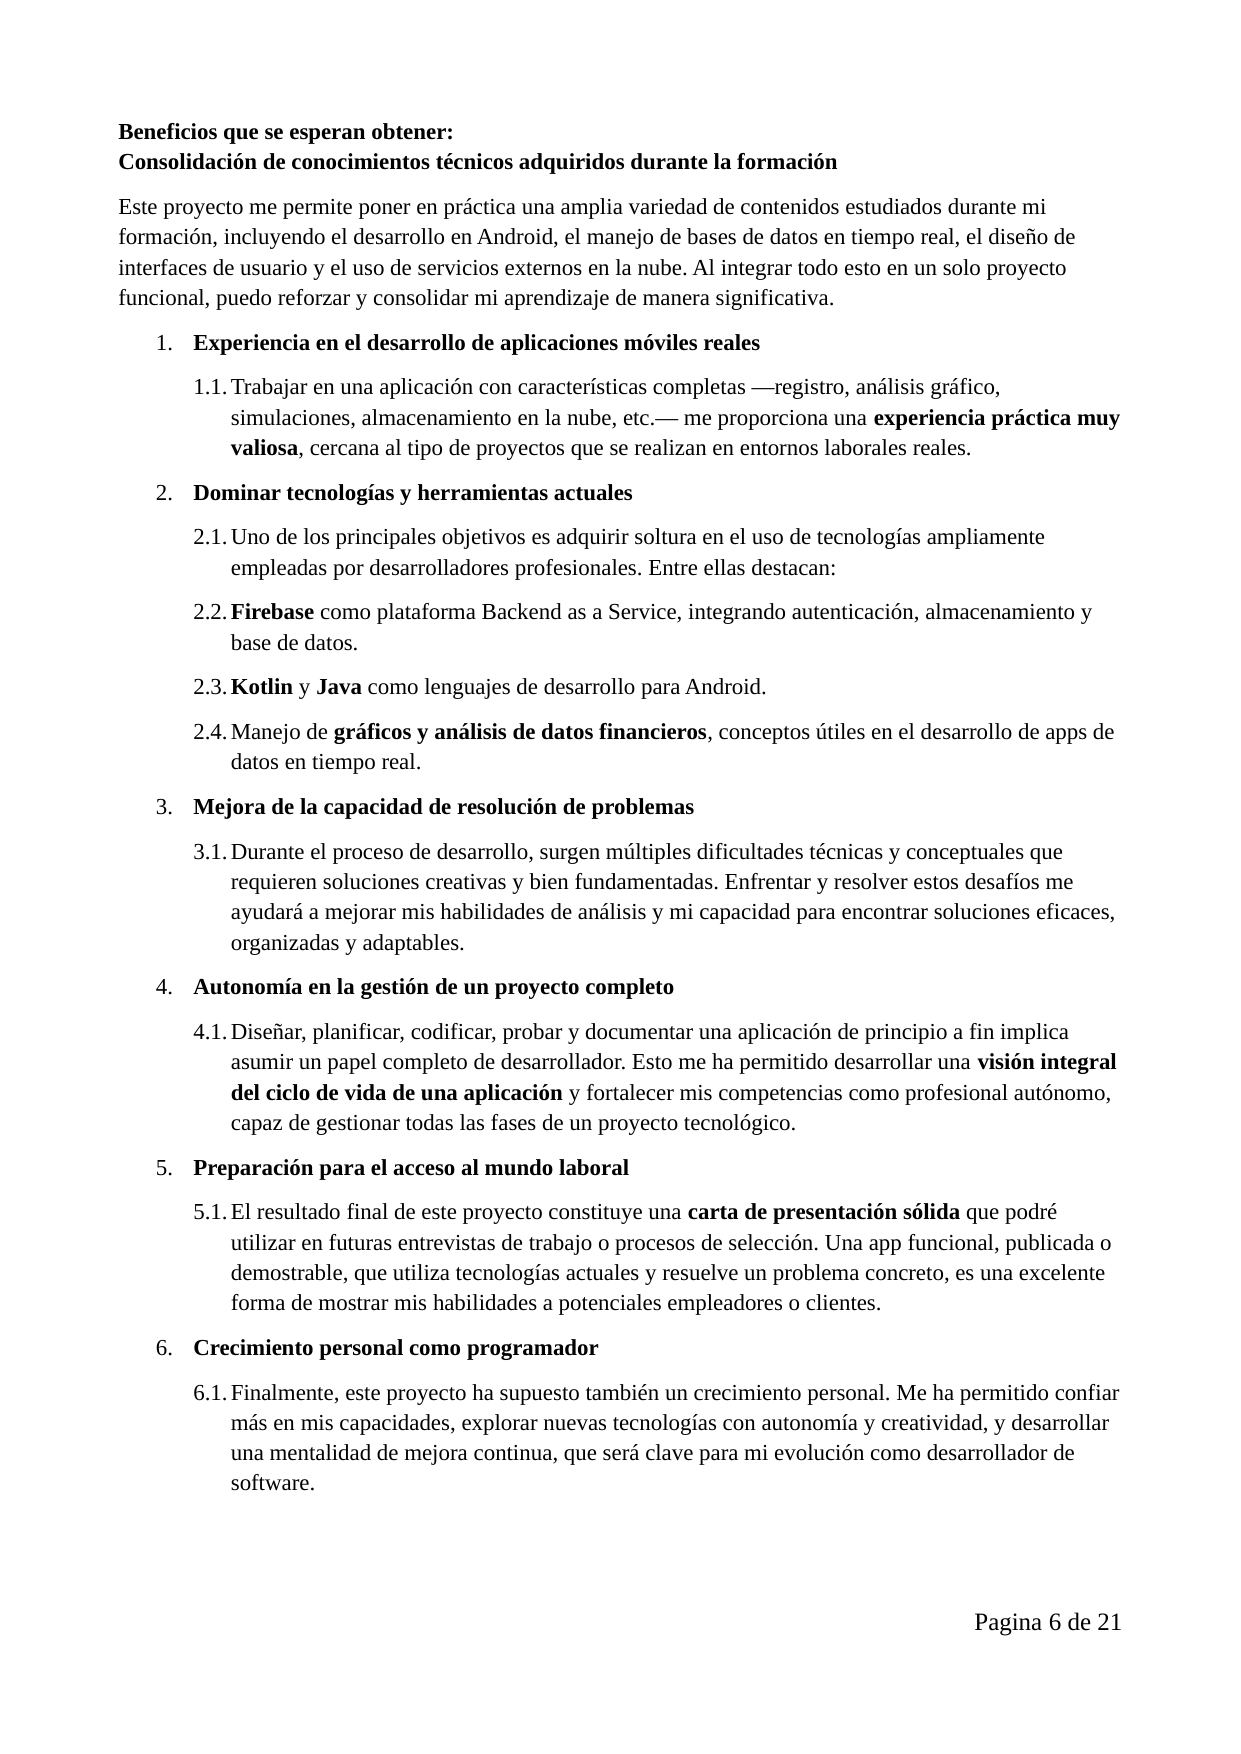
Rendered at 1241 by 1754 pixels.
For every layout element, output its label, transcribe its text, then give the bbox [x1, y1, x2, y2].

list Firebase como plataforma Backend as a Service, integrando autenticación, almacenamiento y base de datos. [193, 598, 1122, 655]
list Kotlin y Java como lenguajes de desarrollo para Android. [193, 673, 1122, 700]
list Finalmente, este proyecto ha supuesto también un crecimiento personal. Me ha permitido confiar más en mis capacidades, explorar nuevas tecnologías con autonomía y creatividad, y desarrollar una mentalidad de mejora continua, que será clave para mi evolución como desarrollador de software. [193, 1378, 1122, 1496]
list El resultado final de este proyecto constituye una carta de presentación sólida que podré utilizar en futuras entrevistas de trabajo o procesos de selección. Una app funcional, publicada o demostrable, que utiliza tecnologías actuales y resuelve un problema concreto, es una excelente forma de mostrar mis habilidades a potenciales empleadores o clientes. [193, 1198, 1122, 1315]
list Durante el proceso de desarrollo, surgen múltiples dificultades técnicas y conceptuales que requieren soluciones creativas y bien fundamentadas. Enfrentar y resolver estos desafíos me ayudará a mejorar mis habilidades de análisis y mi capacidad para encontrar soluciones eficaces, organizadas y adaptables. [193, 838, 1122, 955]
text Beneficios que se esperan obtener: Consolidación de conocimientos técnicos adquiridos durante la formación [118, 118, 1122, 175]
list Experiencia en el desarrollo de aplicaciones móviles reales [156, 328, 1122, 355]
list Diseñar, planificar, codificar, probar y documentar una aplicación de principio a fin implica asumir un papel completo de desarrollador. Esto me ha permitido desarrollar una visión integral del ciclo de vida de una aplicación y fortalecer mis competencias como profesional autónomo, capaz de gestionar todas las fases de un proyecto tecnológico. [193, 1018, 1122, 1135]
list Dominar tecnologías y herramientas actuales [156, 478, 1122, 505]
list Manejo de gráficos y análisis de datos financieros, conceptos útiles en el desarrollo de apps de datos en tiempo real. [193, 718, 1122, 775]
list Preparación para el acceso al mundo laboral [156, 1153, 1122, 1180]
list Crecimiento personal como programador [156, 1334, 1122, 1360]
list Mejora de la capacidad de resolución de problemas [156, 793, 1122, 819]
text Este proyecto me permite poner en práctica una amplia variedad de contenidos estudiados durante mi formación, incluyendo el desarrollo en Android, el manejo de bases de datos en tiempo real, el diseño de interfaces de usuario y el uso de servicios externos en la nube. Al integrar todo esto en un solo proyecto funcional, puedo reforzar y consolidar mi aprendizaje de manera significativa. [118, 193, 1122, 310]
list Autonomía en la gestión de un proyecto completo [156, 973, 1122, 1000]
list Uno de los principales objetivos es adquirir soltura en el uso de tecnologías ampliamente empleadas por desarrolladores profesionales. Entre ellas destacan: [193, 523, 1122, 580]
list Trabajar en una aplicación con características completas —registro, análisis gráfico, simulaciones, almacenamiento en la nube, etc.— me proporciona una experiencia práctica muy valiosa, cercana al tipo de proyectos que se realizan en entornos laborales reales. [193, 373, 1122, 460]
